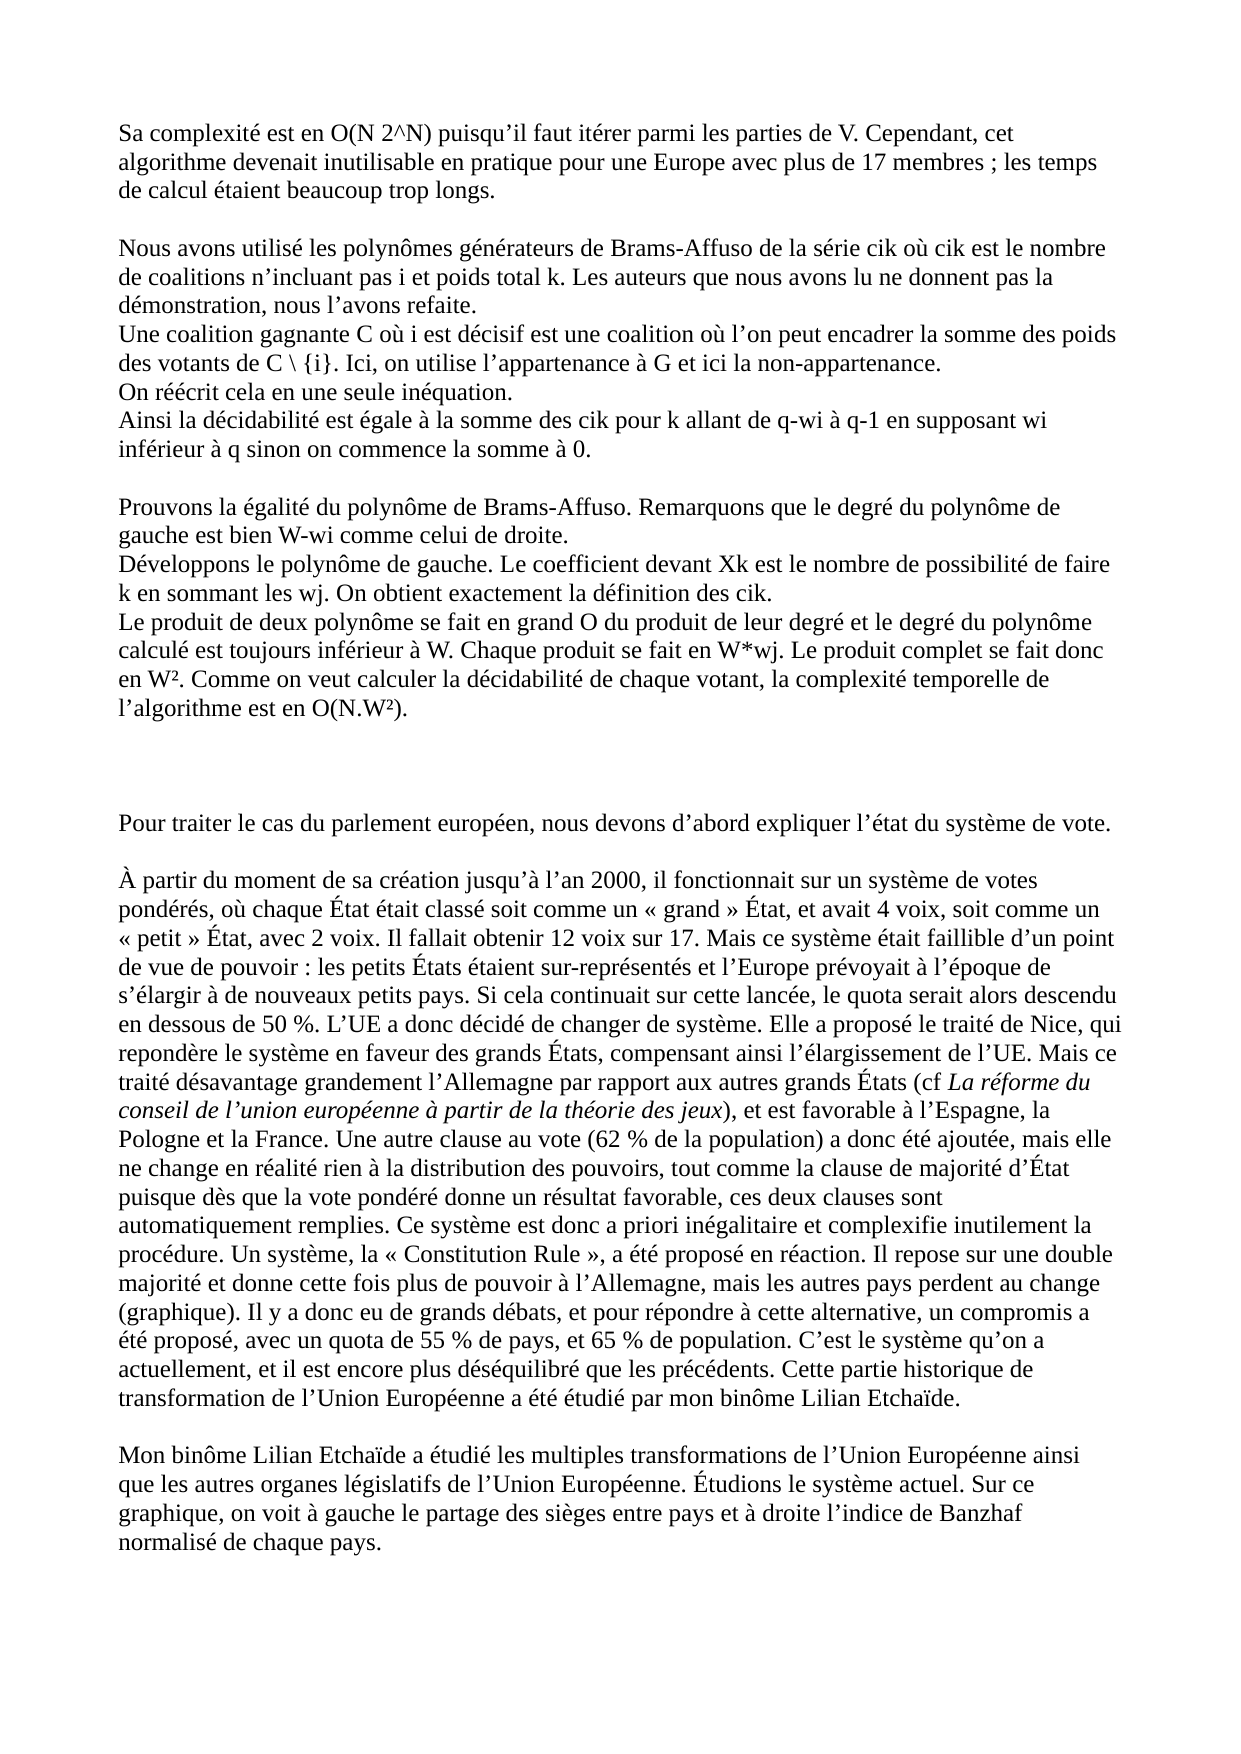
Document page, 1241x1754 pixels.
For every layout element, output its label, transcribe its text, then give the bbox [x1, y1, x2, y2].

text Pour traiter le cas du parlement européen, nous devons d’abord expliquer l’état du système de vote. [118, 808, 1122, 837]
text Une coalition gagnante C où i est décisif est une coalition où l’on peut encadrer la somme des poids des votants de C \ {i}. Ici, on utilise l’appartenance à G et ici la non-appartenance. [118, 319, 1122, 377]
text Le produit de deux polynôme se fait en grand O du produit de leur degré et le degré du polynôme calculé est toujours inférieur à W. Chaque produit se fait en W*wj. Le produit complet se fait donc en W². Comme on veut calculer la décidabilité de chaque votant, la complexité temporelle de l’algorithme est en O(N.W²). [118, 607, 1122, 722]
text Prouvons la égalité du polynôme de Brams-Affuso. Remarquons que le degré du polynôme de gauche est bien W-wi comme celui de droite. [118, 492, 1122, 549]
text À partir du moment de sa création jusqu’à l’an 2000, il fonctionnait sur un système de votes pondérés, où chaque État était classé soit comme un « grand » État, et avait 4 voix, soit comme un « petit » État, avec 2 voix. Il fallait obtenir 12 voix sur 17. Mais ce système était faillible d’un point de vue de pouvoir : les petits États étaient sur-représentés et l’Europe prévoyait à l’époque de s’élargir à de nouveaux petits pays. Si cela continuait sur cette lancée, le quota serait alors descendu en dessous de 50 %. L’UE a donc décidé de changer de système. Elle a proposé le traité de Nice, qui repondère le système en faveur des grands États, compensant ainsi l’élargissement de l’UE. Mais ce traité désavantage grandement l’Allemagne par rapport aux autres grands États (cf La réforme du conseil de l’union européenne à partir de la théorie des jeux), et est favorable à l’Espagne, la Pologne et la France. Une autre clause au vote (62 % de la population) a donc été ajoutée, mais elle ne change en réalité rien à la distribution des pouvoirs, tout comme la clause de majorité d’État puisque dès que la vote pondéré donne un résultat favorable, ces deux clauses sont automatiquement remplies. Ce système est donc a priori inégalitaire et complexifie inutilement la procédure. Un système, la « Constitution Rule », a été proposé en réaction. Il repose sur une double majorité et donne cette fois plus de pouvoir à l’Allemagne, mais les autres pays perdent au change (graphique). Il y a donc eu de grands débats, et pour répondre à cette alternative, un compromis a été proposé, avec un quota de 55 % de pays, et 65 % de population. C’est le système qu’on a actuellement, et il est encore plus déséquilibré que les précédents. Cette partie historique de transformation de l’Union Européenne a été étudié par mon binôme Lilian Etchaïde. [118, 866, 1122, 1412]
text Mon binôme Lilian Etchaïde a étudié les multiples transformations de l’Union Européenne ainsi que les autres organes législatifs de l’Union Européenne. Étudions le système actuel. Sur ce graphique, on voit à gauche le partage des sièges entre pays et à droite l’indice de Banzhaf normalisé de chaque pays. [118, 1441, 1122, 1556]
text Sa complexité est en O(N 2^N) puisqu’il faut itérer parmi les parties de V. Cependant, cet algorithme devenait inutilisable en pratique pour une Europe avec plus de 17 membres ; les temps de calcul étaient beaucoup trop longs. [118, 118, 1122, 204]
text On réécrit cela en une seule inéquation. [118, 377, 1122, 406]
text Développons le polynôme de gauche. Le coefficient devant Xk est le nombre de possibilité de faire k en sommant les wj. On obtient exactement la définition des cik. [118, 549, 1122, 607]
text Ainsi la décidabilité est égale à la somme des cik pour k allant de q-wi à q-1 en supposant wi inférieur à q sinon on commence la somme à 0. [118, 406, 1122, 463]
text Nous avons utilisé les polynômes générateurs de Brams-Affuso de la série cik où cik est le nombre de coalitions n’incluant pas i et poids total k. Les auteurs que nous avons lu ne donnent pas la démonstration, nous l’avons refaite. [118, 233, 1122, 319]
